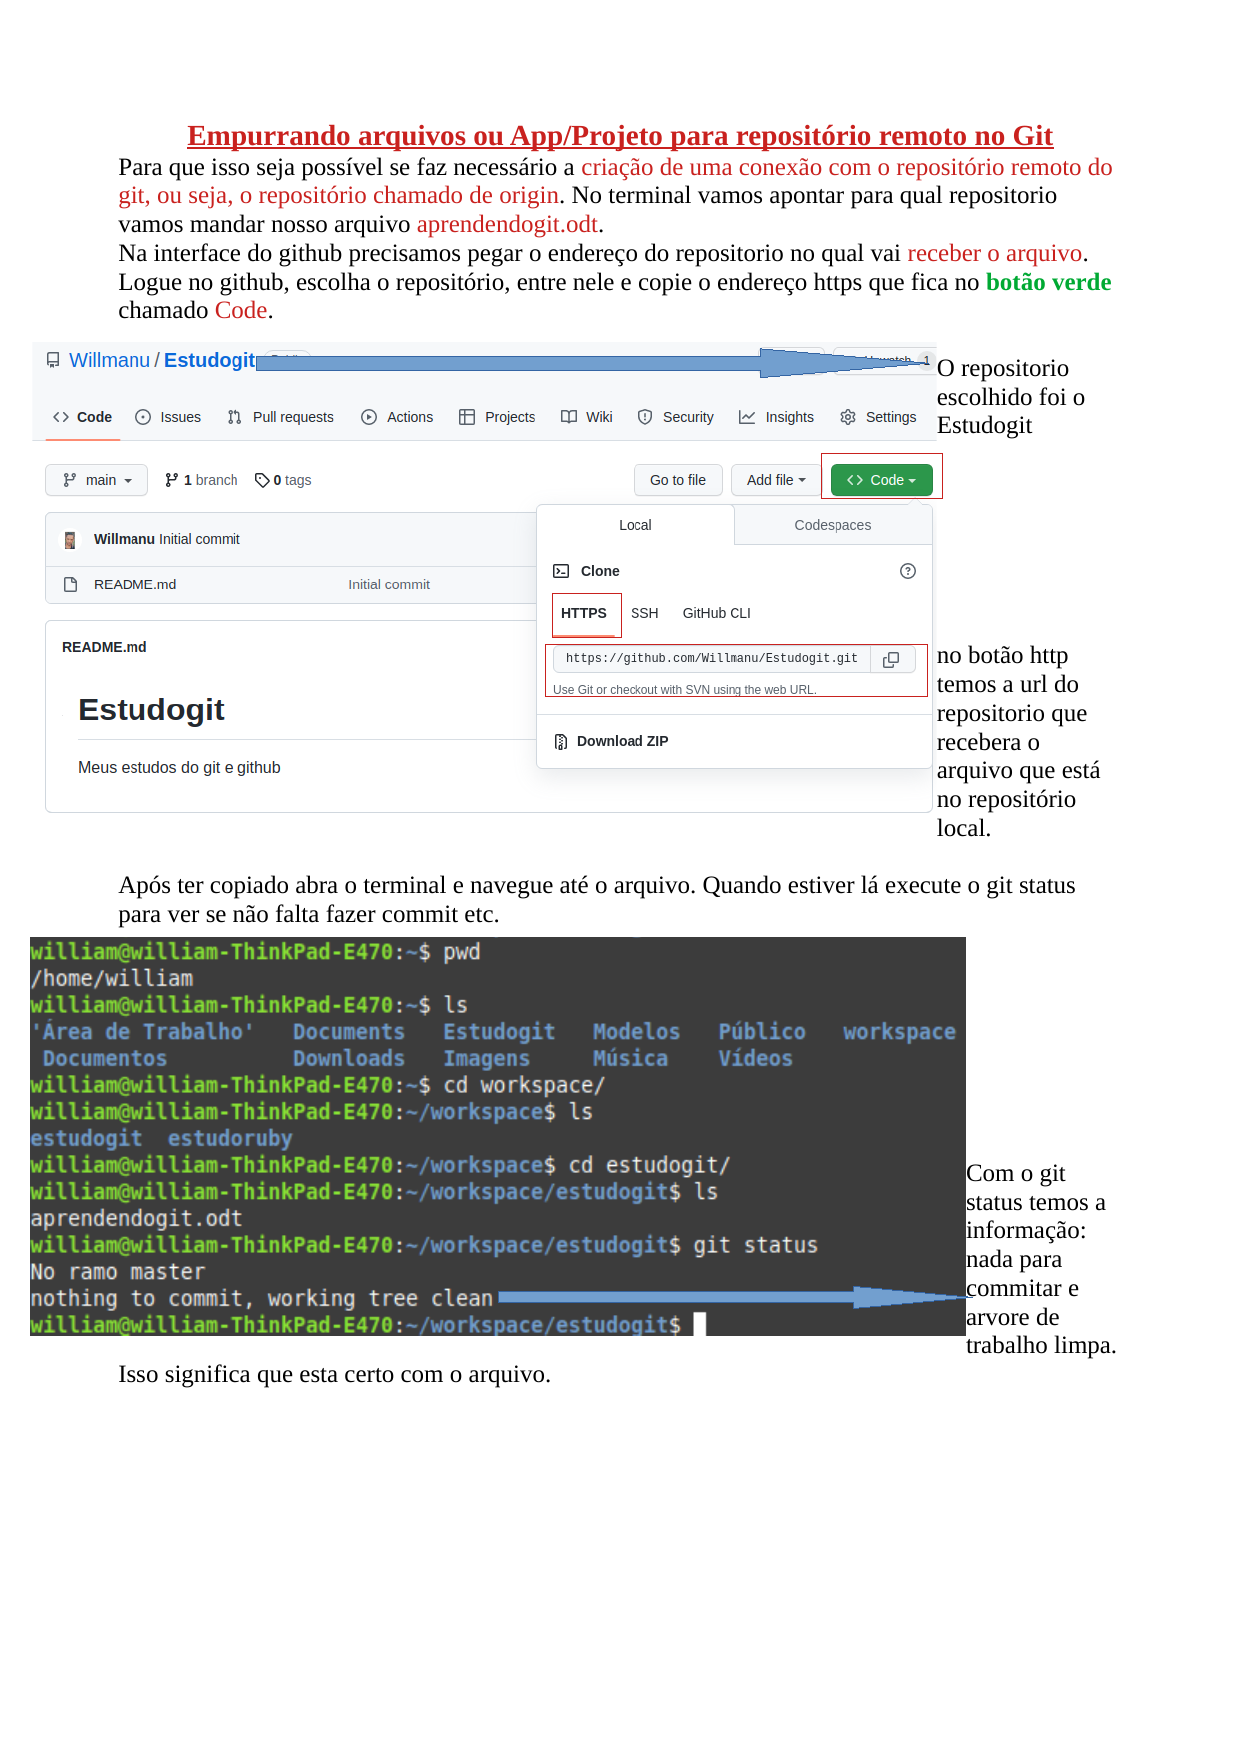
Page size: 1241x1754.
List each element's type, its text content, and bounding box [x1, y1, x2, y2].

text Empurrando arquivos ou App/Projeto para repositório remoto no Git [118, 118, 1122, 152]
text Para que isso seja possível se faz necessário a criação de uma conexão com o repositório remoto do git, ou seja, o repositório chamado de origin. No terminal vamos apontar para qual repositorio vamos mandar nosso arquivo aprendendogit.odt. Na interface do github precisamos pegar o endereço do repositorio no qual vai receber o arquivo. Logue no github, escolha o repositório, entre nele e copie o endereço https que fica no botão verde chamado Code. [118, 152, 1122, 324]
text no botão http temos a url do repositorio que recebera o arquivo que está no repositório local. [118, 640, 1122, 842]
text Após ter copiado abra o terminal e navegue até o arquivo. Quando estiver lá execute o git status para ver se não falta fazer commit etc. [118, 870, 1122, 928]
text Com o git status temos a informação: nada para commitar e arvore de trabalho limpa. Isso significa que esta certo com o arquivo. [118, 1158, 1122, 1388]
text O repositorio escolhido foi o Estudogit [937, 353, 1122, 439]
picture [822, 454, 937, 498]
picture [32, 342, 937, 825]
picture [30, 937, 966, 1336]
